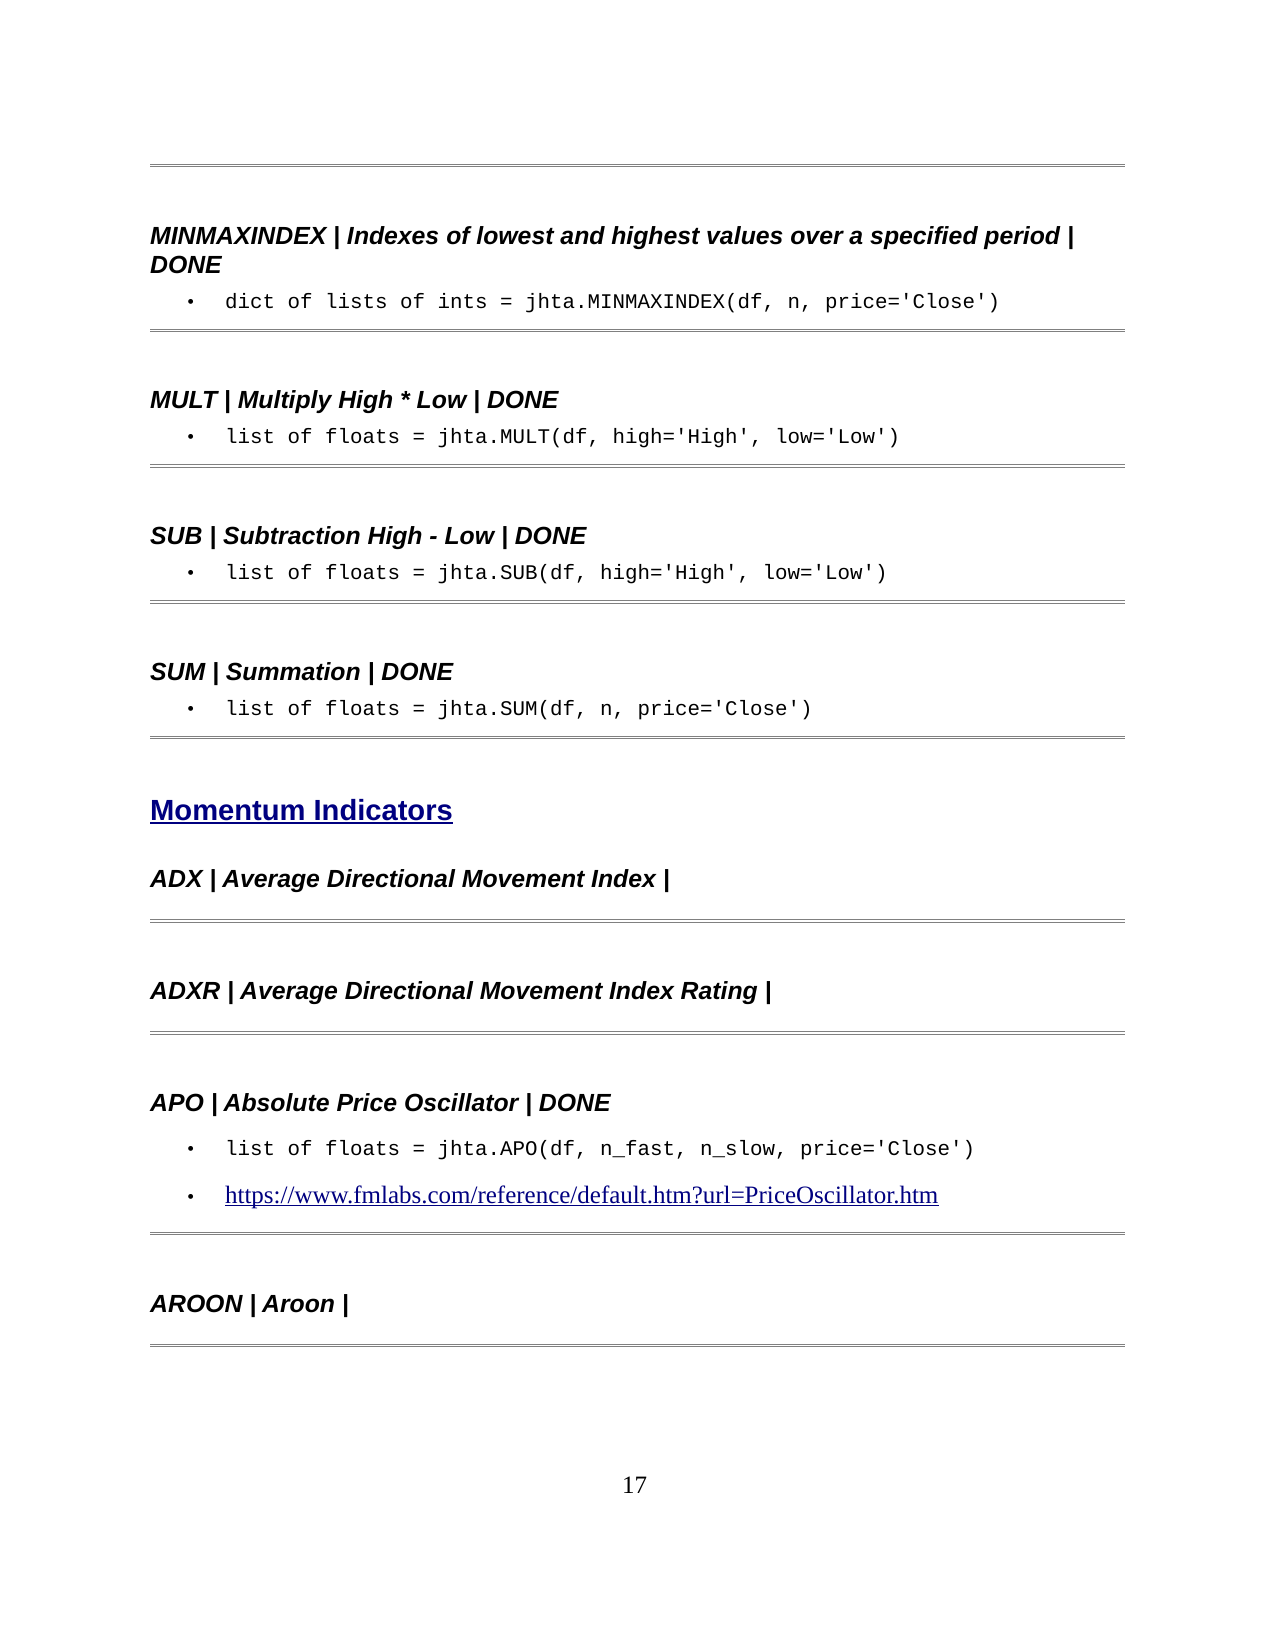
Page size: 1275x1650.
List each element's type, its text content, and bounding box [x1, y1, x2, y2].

subtitle APO | Absolute Price Oscillator | DONE [150, 1088, 1125, 1117]
subtitle MINMAXINDEX | Indexes of lowest and highest values over a specified period | DONE [150, 221, 1125, 278]
subtitle SUM | Summation | DONE [150, 657, 1125, 686]
subtitle MULT | Multiply High * Low | DONE [150, 386, 1125, 414]
list https://www.fmlabs.com/reference/default.htm?url=PriceOscillator.htm [187, 1180, 1125, 1209]
subtitle Momentum Indicators [150, 793, 1125, 827]
subtitle ADX | Average Directional Movement Index | [150, 864, 1125, 893]
list list of floats = jhta.MULT(df, high='High', low='Low') [187, 427, 1125, 450]
subtitle AROON | Aroon | [150, 1289, 1125, 1317]
list list of floats = jhta.APO(df, n_fast, n_slow, price='Close') [187, 1138, 1125, 1162]
list dict of lists of ints = jhta.MINMAXINDEX(df, n, price='Close') [187, 291, 1125, 314]
subtitle ADXR | Average Directional Movement Index Rating | [150, 976, 1125, 1005]
subtitle SUB | Subtraction High - Low | DONE [150, 521, 1125, 550]
list list of floats = jhta.SUB(df, high='High', low='Low') [187, 562, 1125, 586]
list list of floats = jhta.SUM(df, n, price='Close') [187, 698, 1125, 722]
